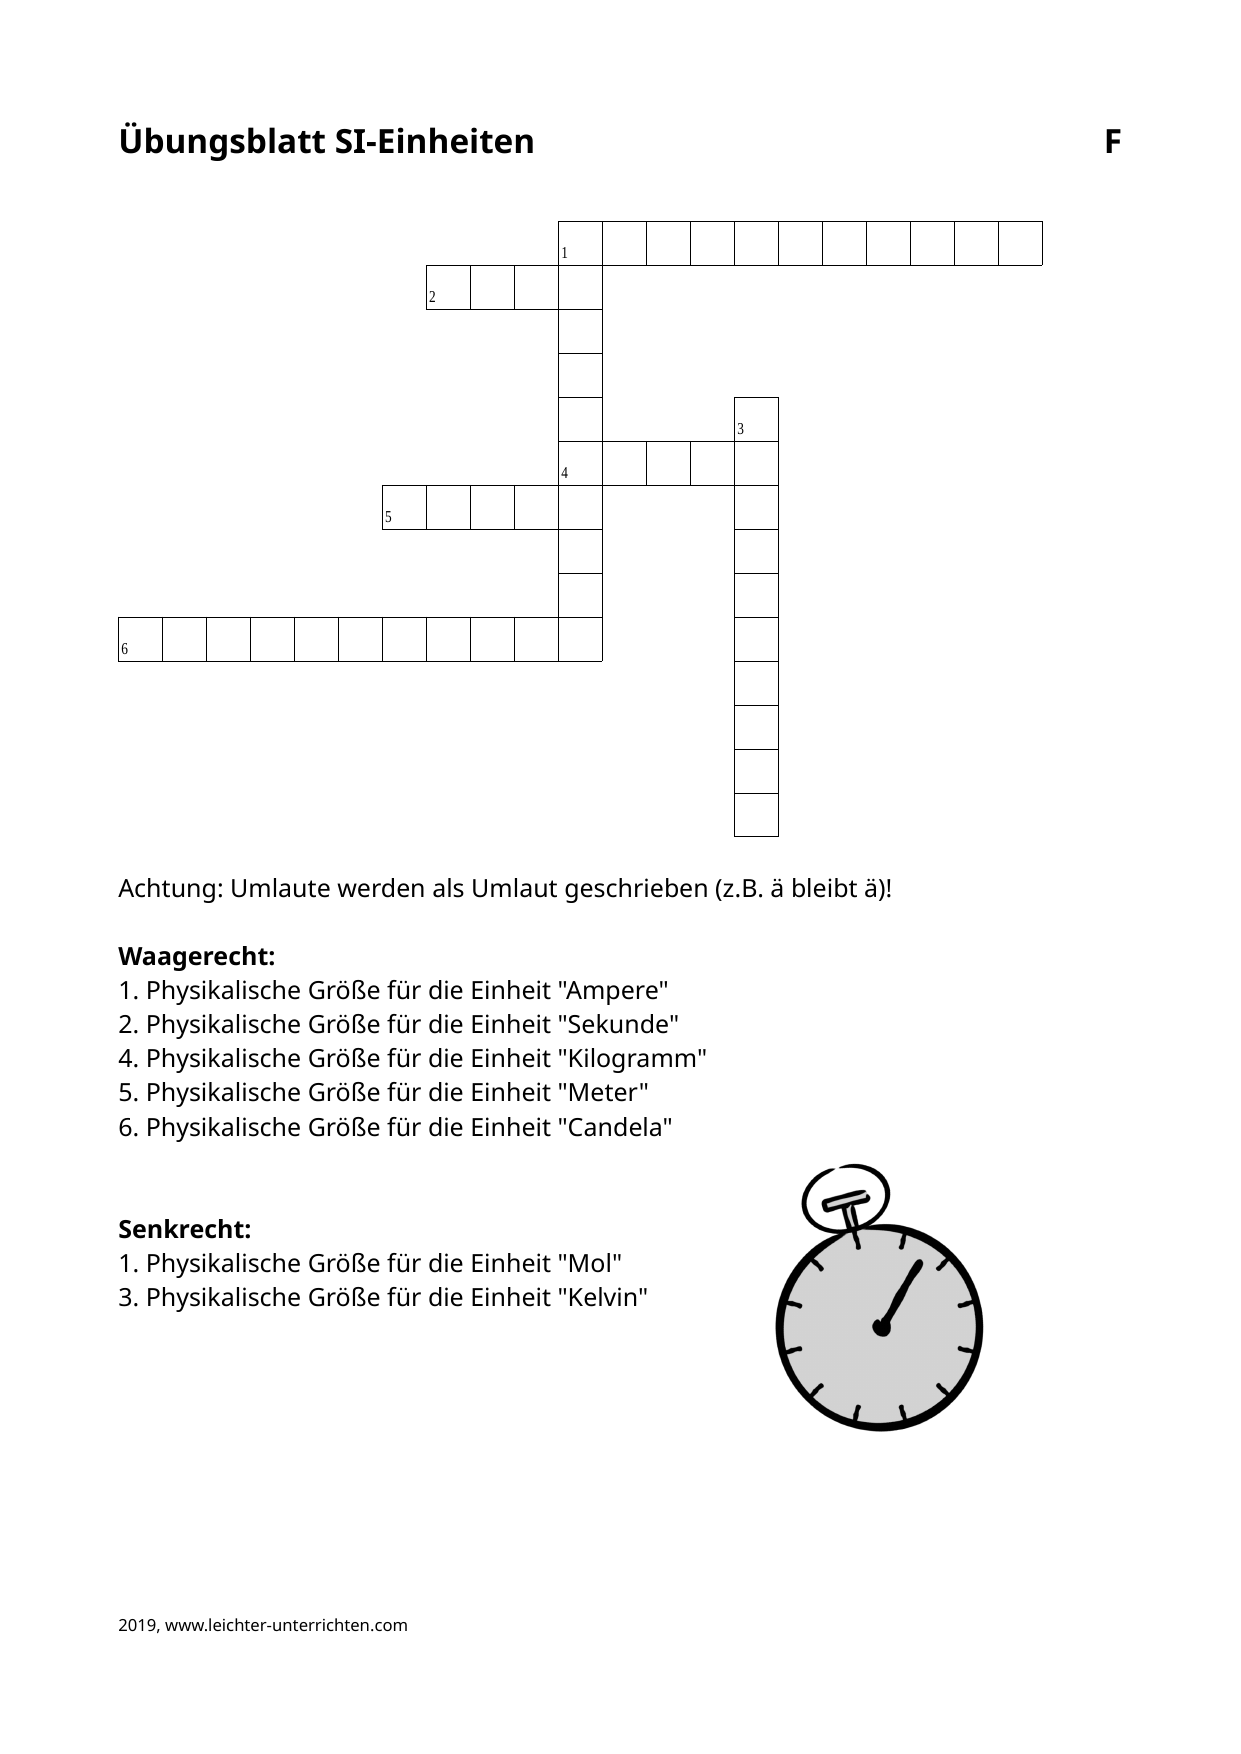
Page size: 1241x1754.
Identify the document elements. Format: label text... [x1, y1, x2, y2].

table_cell 3T [735, 398, 778, 441]
table_cell 2Z [427, 266, 470, 309]
table_cell [779, 441, 822, 485]
table_cell [910, 793, 954, 836]
table_cell [470, 573, 514, 617]
table_cell [294, 485, 338, 529]
table_cell [426, 793, 470, 836]
table_cell [338, 397, 382, 441]
table_cell M [735, 486, 778, 529]
table_cell [470, 749, 514, 792]
table_cell [162, 662, 206, 704]
table_cell [250, 705, 294, 748]
table_cell [779, 397, 822, 441]
table_cell R [735, 618, 778, 661]
table_cell [646, 793, 690, 836]
table_cell [382, 265, 426, 309]
table_cell I [515, 266, 558, 309]
text 2. Physikalische Größe für die Einheit "Sekunde" [118, 1007, 1122, 1041]
table_header Ä [867, 222, 910, 265]
table_cell [338, 749, 382, 792]
table_cell T [383, 618, 426, 661]
table_cell [514, 573, 558, 617]
table_cell T [735, 706, 778, 748]
text 4. Physikalische Größe für die Einheit "Kilogramm" [118, 1041, 1122, 1075]
table_cell [998, 309, 1042, 353]
table_cell [338, 573, 382, 617]
table_cell [998, 705, 1042, 748]
table_cell 5L [383, 486, 426, 529]
table_cell [558, 662, 602, 704]
table_cell [998, 749, 1042, 792]
table_cell [250, 441, 294, 485]
table_cell [822, 529, 866, 573]
table_cell [294, 529, 338, 573]
table_cell E [471, 266, 514, 309]
table_cell T [295, 618, 338, 661]
table_cell [382, 662, 426, 704]
table_cell [162, 441, 206, 485]
table_header T [603, 222, 646, 265]
table_cell [118, 441, 162, 485]
table_cell [822, 793, 866, 836]
table_cell [910, 705, 954, 748]
table_cell [866, 793, 910, 836]
table_cell [382, 441, 426, 485]
table_cell E [735, 574, 778, 617]
table_cell R [471, 618, 514, 661]
table_cell [646, 573, 690, 617]
table_cell [118, 749, 162, 792]
table_cell [910, 441, 954, 485]
table_cell [382, 353, 426, 397]
text 3. Physikalische Größe für die Einheit "Kelvin" [118, 1279, 767, 1313]
table_cell [779, 617, 822, 661]
table_cell [866, 749, 910, 792]
table_cell [603, 397, 646, 441]
table_cell [426, 353, 470, 397]
table_cell [426, 749, 470, 792]
table_cell [954, 705, 998, 748]
table_cell A [603, 442, 646, 485]
table_cell [822, 397, 866, 441]
table_cell [470, 793, 514, 836]
table_cell [162, 397, 206, 441]
table_cell R [735, 794, 778, 836]
table_cell [382, 749, 426, 792]
table_cell [558, 793, 602, 836]
table_cell [954, 353, 998, 397]
table_cell 4M [559, 442, 602, 485]
table_cell [162, 529, 206, 573]
table_cell [910, 266, 954, 309]
table_cell [910, 309, 954, 353]
table_cell [779, 705, 822, 748]
table_cell [690, 529, 734, 573]
table_cell [954, 661, 998, 704]
table_cell [822, 749, 866, 792]
table_cell C [207, 618, 250, 661]
table_cell [866, 266, 910, 309]
table_cell [338, 485, 382, 529]
table_cell [514, 705, 558, 748]
table_cell [294, 397, 338, 441]
table_header S [779, 222, 822, 265]
table_cell [206, 265, 250, 309]
table_cell [118, 397, 162, 441]
table_cell [162, 265, 206, 309]
table_cell [690, 793, 734, 836]
table_cell [822, 705, 866, 748]
table_cell [206, 793, 250, 836]
table_cell O [559, 310, 602, 353]
table_header 1S [559, 222, 602, 265]
table_cell G [515, 486, 558, 529]
table_cell [206, 705, 250, 748]
table_cell [514, 441, 558, 485]
table_cell [603, 617, 646, 661]
table_cell [338, 309, 382, 353]
table_cell [294, 265, 338, 309]
table_cell [426, 310, 470, 353]
table_cell [250, 353, 294, 397]
table_cell [162, 573, 206, 617]
table_cell [603, 353, 646, 397]
table_cell [866, 353, 910, 397]
table_cell [470, 397, 514, 441]
table_cell [910, 485, 954, 529]
table_cell [998, 661, 1042, 704]
table_cell [603, 529, 646, 573]
table_cell [690, 573, 734, 617]
table_cell [998, 793, 1042, 836]
table_header [294, 221, 338, 265]
table_cell [603, 266, 646, 309]
table_cell E [559, 486, 602, 529]
table_cell [602, 661, 646, 704]
table_cell [514, 662, 558, 704]
table_cell P [735, 530, 778, 573]
table_cell [866, 397, 910, 441]
table_cell [954, 309, 998, 353]
table_cell [866, 573, 910, 617]
table_cell [866, 617, 910, 661]
table_cell [382, 705, 426, 748]
table_cell [822, 353, 866, 397]
table_cell [778, 353, 822, 397]
table_cell [910, 749, 954, 792]
table_cell [514, 397, 558, 441]
table_cell [162, 353, 206, 397]
table_cell [866, 705, 910, 748]
table_cell [426, 573, 470, 617]
table_cell [294, 705, 338, 748]
table_cell [250, 265, 294, 309]
table_cell [690, 486, 734, 529]
table_cell [382, 397, 426, 441]
table_cell N [559, 530, 602, 573]
table_cell [910, 353, 954, 397]
table_cell [250, 662, 294, 704]
picture [735, 1138, 1008, 1455]
table_header [338, 221, 382, 265]
table_cell F [559, 398, 602, 441]
table_cell [734, 266, 778, 309]
table_header E [999, 222, 1042, 265]
table_cell [250, 573, 294, 617]
table_cell [558, 749, 602, 792]
table_cell [206, 573, 250, 617]
table_cell [690, 661, 734, 704]
table_cell G [559, 574, 602, 617]
table_cell [118, 662, 162, 704]
table_header T [823, 222, 866, 265]
table_cell [426, 530, 470, 573]
text 1. Physikalische Größe für die Einheit "Mol" [118, 1245, 757, 1279]
table_cell [382, 530, 426, 573]
table_header M [735, 222, 778, 265]
table_cell [998, 529, 1042, 573]
table_cell [206, 309, 250, 353]
table_cell [250, 749, 294, 792]
table_cell [646, 749, 690, 792]
table_cell [602, 793, 646, 836]
table_cell [822, 573, 866, 617]
table_cell [646, 309, 690, 353]
table_cell [690, 353, 734, 397]
table_cell [690, 266, 734, 309]
text 6. Physikalische Größe für die Einheit "Candela" [118, 1109, 1122, 1143]
table_cell [779, 485, 822, 529]
table_cell S [691, 442, 734, 485]
table_cell [206, 397, 250, 441]
table_cell [250, 793, 294, 836]
table_cell [294, 309, 338, 353]
table_cell [690, 617, 734, 661]
table_cell [514, 310, 558, 353]
table_cell [998, 573, 1042, 617]
table_cell [822, 661, 866, 704]
table_cell [998, 485, 1042, 529]
text Senkrecht: [118, 1211, 748, 1245]
table_cell [118, 529, 162, 573]
table_cell [734, 353, 778, 397]
table_cell [998, 397, 1042, 441]
table_cell N [471, 486, 514, 529]
table_cell [470, 310, 514, 353]
table_cell [382, 573, 426, 617]
table_cell [514, 749, 558, 792]
table_cell [338, 441, 382, 485]
table_cell 6L [119, 618, 162, 661]
table_cell [338, 705, 382, 748]
table_cell [470, 662, 514, 704]
table_cell [954, 397, 998, 441]
table_cell [514, 530, 558, 573]
table_cell [954, 617, 998, 661]
table_header [206, 221, 250, 265]
table_cell [470, 353, 514, 397]
table_cell [910, 529, 954, 573]
table_cell [470, 705, 514, 748]
text [959, 1211, 1122, 1245]
table_cell [338, 529, 382, 573]
table_cell [118, 573, 162, 617]
table_cell [382, 309, 426, 353]
table_header R [647, 222, 690, 265]
table_cell [779, 793, 822, 836]
table_cell [250, 397, 294, 441]
table_header K [955, 222, 998, 265]
table_cell [514, 353, 558, 397]
table_cell Ä [427, 486, 470, 529]
table_cell [954, 441, 998, 485]
table_cell [162, 485, 206, 529]
table_cell [426, 705, 470, 748]
table_cell [206, 529, 250, 573]
table_cell [602, 705, 646, 748]
table_cell [866, 529, 910, 573]
table_cell [866, 441, 910, 485]
table_cell [294, 749, 338, 792]
table_cell [998, 617, 1042, 661]
table_cell [646, 486, 690, 529]
table_cell S [647, 442, 690, 485]
table_cell [954, 485, 998, 529]
table_cell [778, 266, 822, 309]
table_cell [338, 793, 382, 836]
table_cell [866, 485, 910, 529]
table_cell [779, 529, 822, 573]
text [968, 1245, 1122, 1279]
table_cell K [515, 618, 558, 661]
table_cell [206, 662, 250, 704]
table_cell [866, 309, 910, 353]
table_cell E [559, 618, 602, 661]
table_cell [162, 705, 206, 748]
text Achtung: Umlaute werden als Umlaut geschrieben (z.B. ä bleibt ä)! [118, 871, 1122, 905]
table_header R [911, 222, 954, 265]
table_cell A [735, 662, 778, 704]
table_cell [954, 266, 998, 309]
table_cell [779, 661, 822, 704]
table_cell [910, 661, 954, 704]
table_cell [118, 265, 162, 309]
table_cell [822, 309, 866, 353]
table_cell [954, 573, 998, 617]
table_cell [866, 661, 910, 704]
table_cell [690, 749, 734, 792]
table_cell [998, 353, 1042, 397]
table_cell [910, 617, 954, 661]
table_cell [118, 485, 162, 529]
table_cell [646, 397, 690, 441]
table_cell [118, 793, 162, 836]
table_cell [954, 529, 998, 573]
table_cell [690, 309, 734, 353]
table_cell [646, 617, 690, 661]
table_cell [162, 793, 206, 836]
table_cell [206, 749, 250, 792]
table_cell [646, 705, 690, 748]
table_cell E [735, 442, 778, 485]
table_cell [250, 309, 294, 353]
table_cell U [735, 750, 778, 792]
table_cell [162, 749, 206, 792]
table_cell [603, 486, 646, 529]
table_cell [294, 353, 338, 397]
table_header [426, 221, 470, 265]
table_cell [338, 265, 382, 309]
table_cell [514, 793, 558, 836]
table_cell I [163, 618, 206, 661]
table_cell [294, 441, 338, 485]
text Übungsblatt SI-Einheiten F [118, 118, 1122, 163]
table_cell [382, 793, 426, 836]
table_cell [426, 662, 470, 704]
table_cell S [339, 618, 382, 661]
table_cell [998, 266, 1042, 309]
table_header [382, 221, 426, 265]
table_cell [778, 309, 822, 353]
table_cell [206, 485, 250, 529]
table_cell [470, 530, 514, 573]
table_cell [954, 793, 998, 836]
table_cell [603, 309, 646, 353]
text Waagerecht: [118, 939, 1122, 973]
table_header [514, 221, 558, 265]
table_cell [690, 705, 734, 748]
table_cell [294, 793, 338, 836]
table_header [118, 221, 162, 265]
text [976, 1279, 1122, 1313]
table_cell [910, 397, 954, 441]
table_cell [646, 661, 690, 704]
table_cell [954, 749, 998, 792]
table_cell T [559, 266, 602, 309]
table_cell [998, 441, 1042, 485]
table_cell [162, 309, 206, 353]
table_cell [426, 397, 470, 441]
table_cell [734, 309, 778, 353]
table_cell [646, 353, 690, 397]
table_cell [338, 662, 382, 704]
table_cell [822, 266, 866, 309]
table_cell [470, 441, 514, 485]
table_cell F [559, 354, 602, 397]
table_cell [118, 309, 162, 353]
table_cell [294, 573, 338, 617]
table_cell [690, 397, 734, 441]
table_cell [603, 573, 646, 617]
table_cell [118, 705, 162, 748]
table_cell [558, 705, 602, 748]
table_cell [779, 573, 822, 617]
table_cell [646, 529, 690, 573]
table_cell [338, 353, 382, 397]
table_cell [294, 662, 338, 704]
table_header [250, 221, 294, 265]
table_cell [118, 353, 162, 397]
table_cell [250, 529, 294, 573]
table_cell Ä [427, 618, 470, 661]
text 5. Physikalische Größe für die Einheit "Meter" [118, 1075, 1122, 1109]
table_cell [779, 749, 822, 792]
table_cell [206, 353, 250, 397]
table_cell [250, 485, 294, 529]
text 1. Physikalische Größe für die Einheit "Ampere" [118, 973, 1122, 1007]
table_cell [426, 441, 470, 485]
table_cell [822, 441, 866, 485]
table_cell H [251, 618, 294, 661]
table_header O [691, 222, 734, 265]
table_cell [206, 441, 250, 485]
table_cell [822, 617, 866, 661]
table_cell [910, 573, 954, 617]
table_cell [602, 749, 646, 792]
table_cell [822, 485, 866, 529]
table_cell [646, 266, 690, 309]
table_header [162, 221, 206, 265]
table_header [470, 221, 514, 265]
